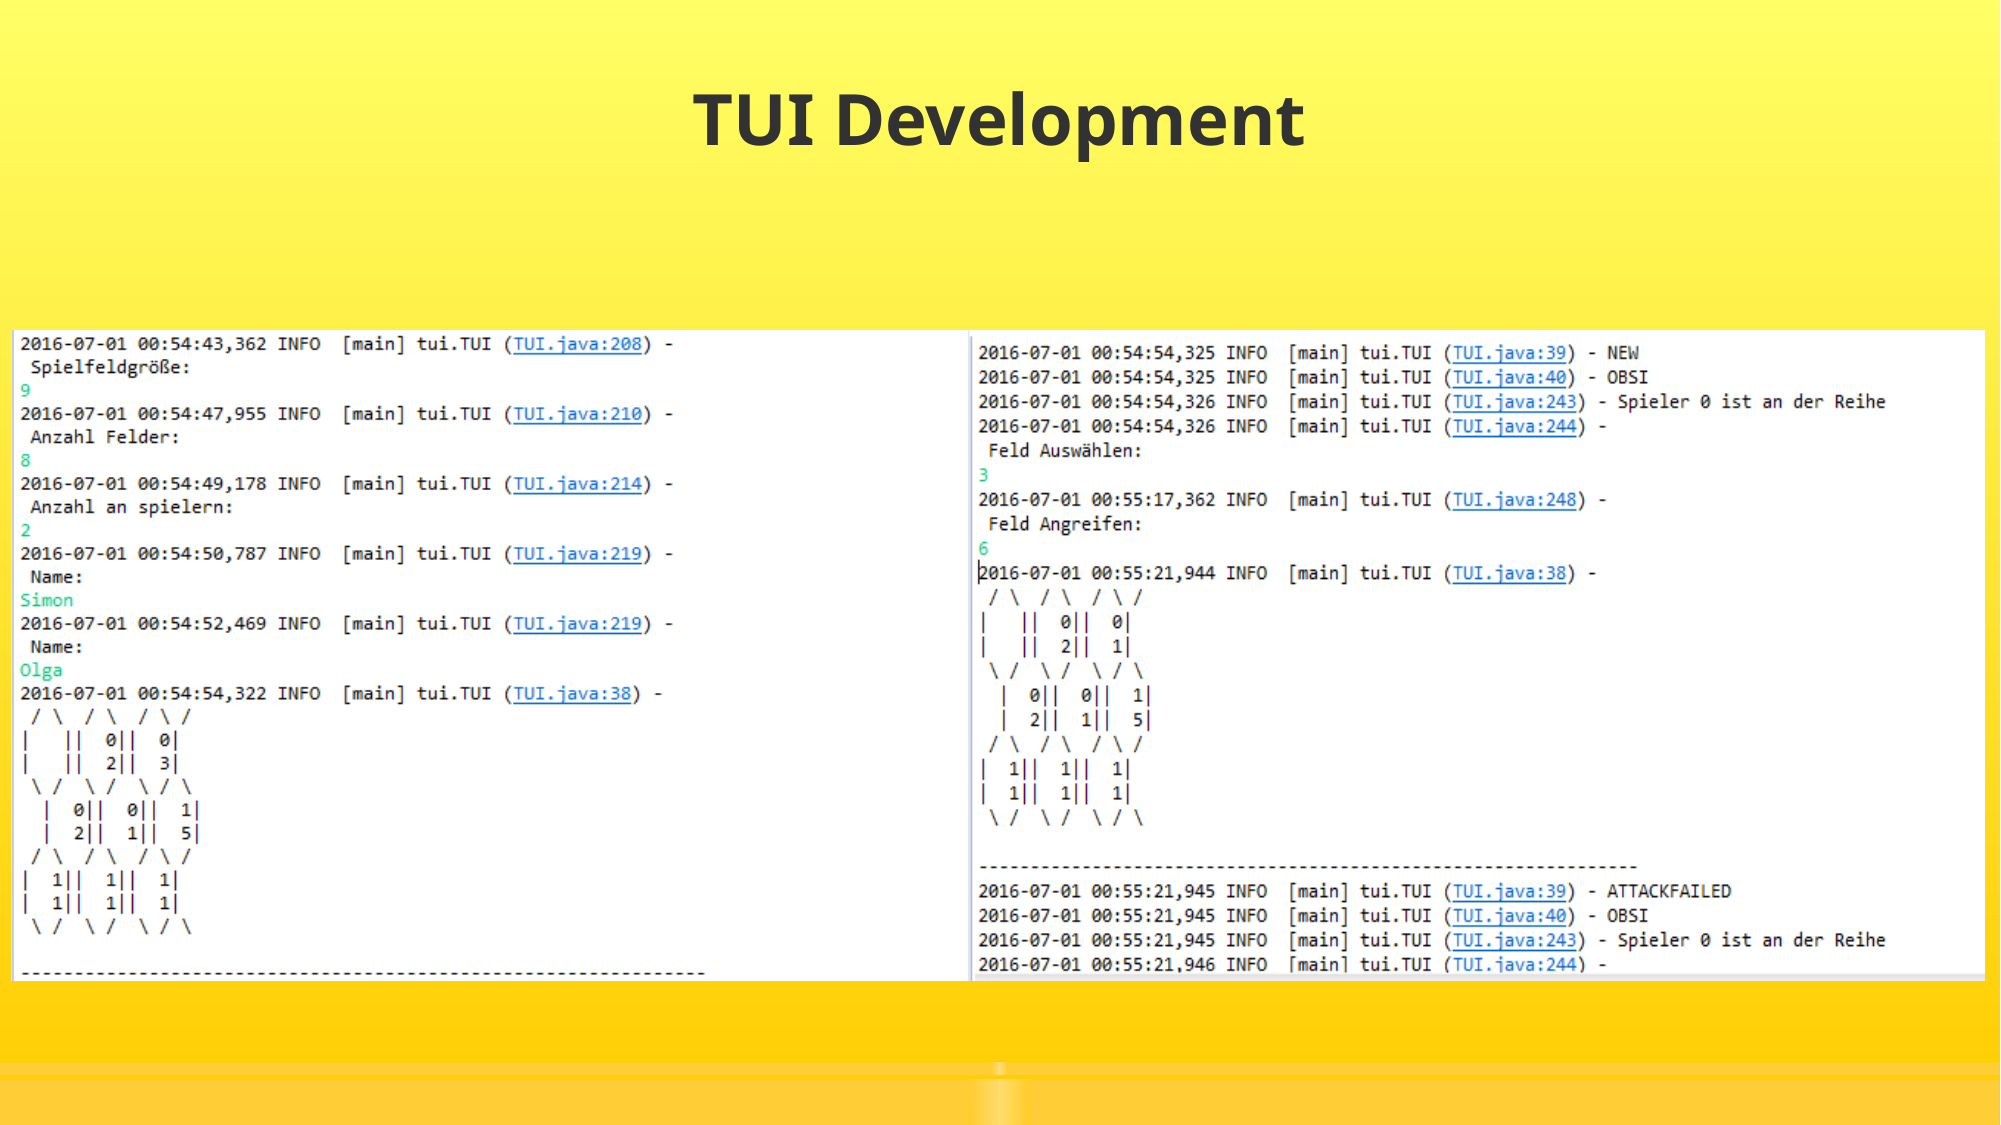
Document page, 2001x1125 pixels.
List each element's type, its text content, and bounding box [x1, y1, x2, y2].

title TUI Development [219, 76, 1780, 219]
title Git [1985, 712, 2000, 716]
picture [11, 330, 1985, 981]
